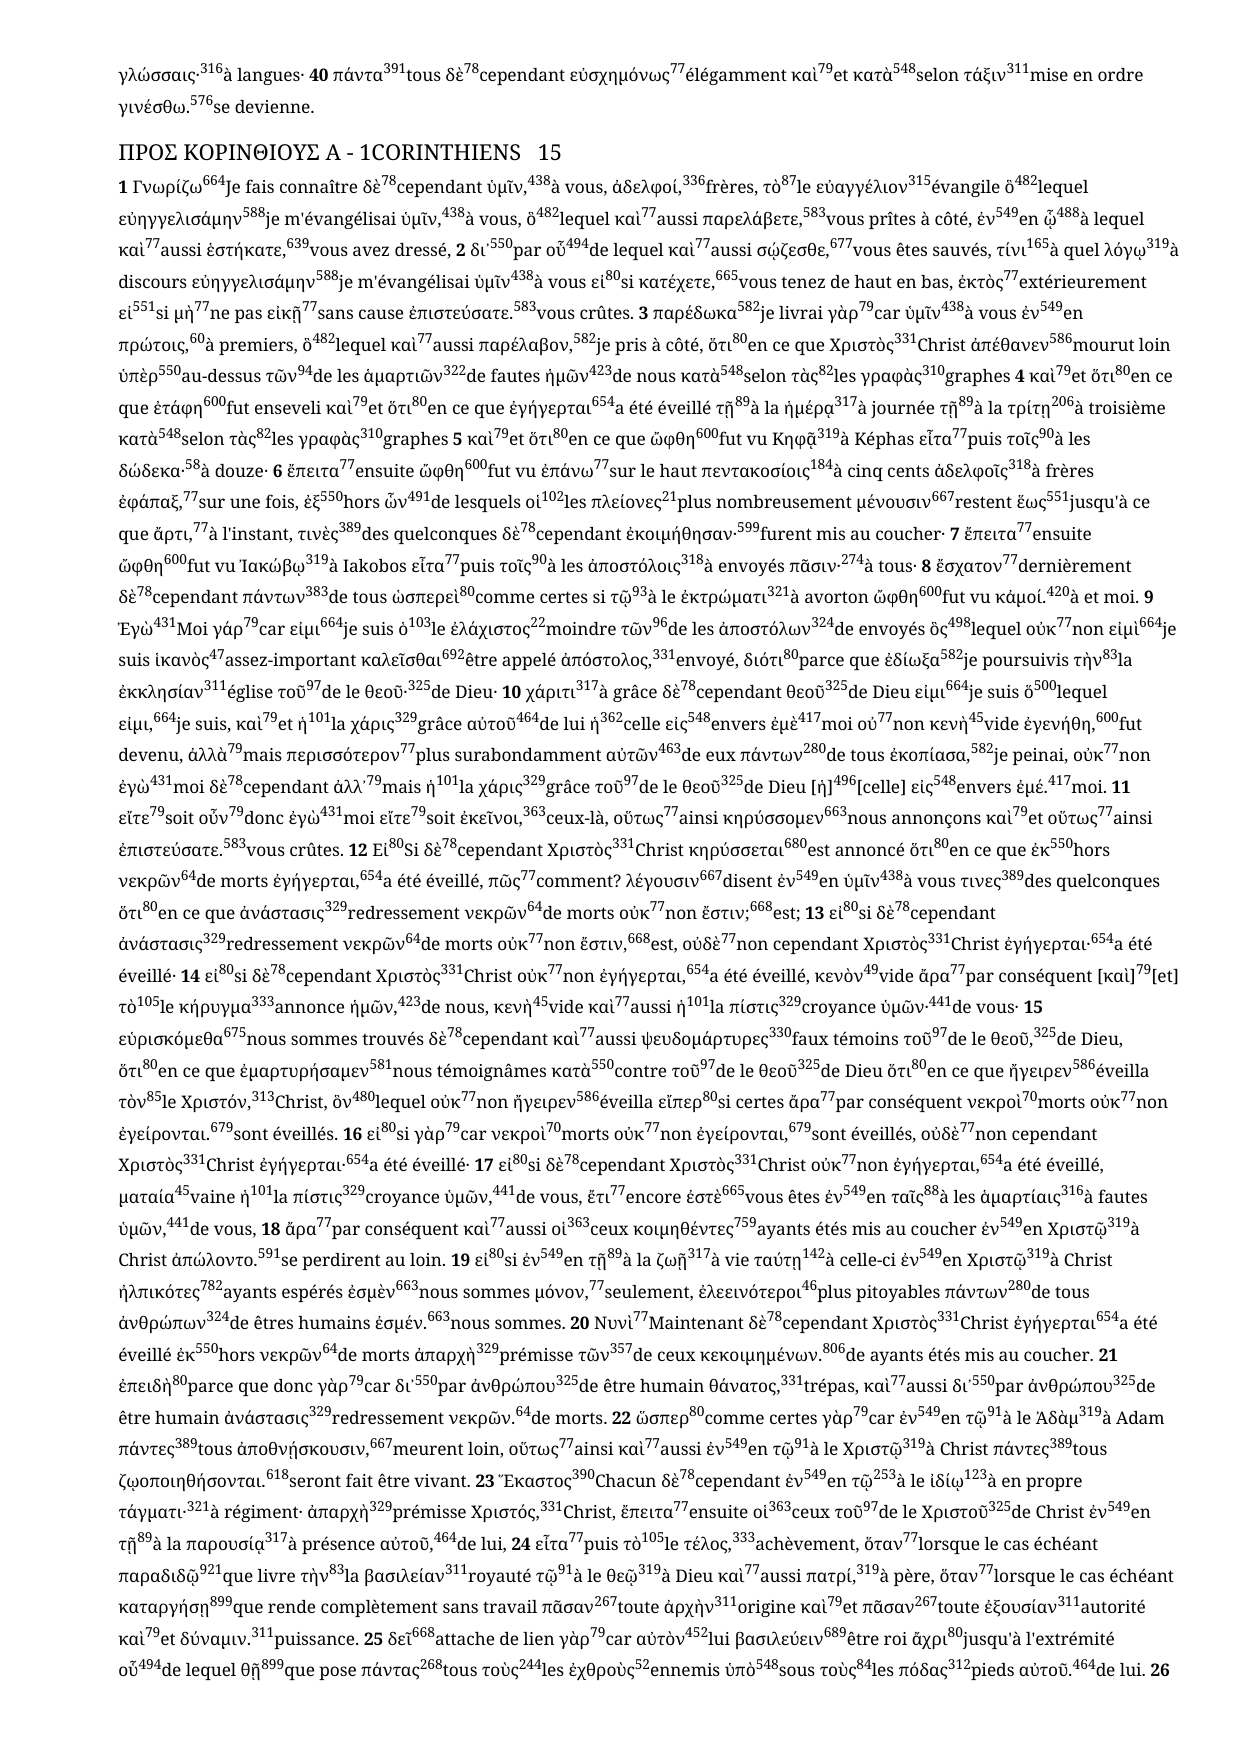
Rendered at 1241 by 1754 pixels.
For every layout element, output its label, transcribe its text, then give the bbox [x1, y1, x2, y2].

text ΠΡΟΣ ΚΟΡΙΝΘΙΟΥΣ Α - 1CORINTHIENS 15 [118, 137, 1181, 167]
text 1 Γνωρίζω664Je fais connaître δὲ78cependant ὑμῖν,438à vous, ἀδελφοί,336frères, τὸ87le εὐαγγέλιον315évangile ὃ482lequel εὐηγγελισάμην588je m'évangélisai ὑμῖν,438à vous, ὃ482lequel καὶ77aussi παρελάβετε,583vous prîtes à côté, ἐν549en ᾧ488à lequel καὶ77aussi ἑστήκατε,639vous avez dressé, 2 δι᾽550par οὗ494de lequel καὶ77aussi σῴζεσθε,677vous êtes sauvés, τίνι165à quel λόγῳ319à discours εὐηγγελισάμην588je m'évangélisai ὑμῖν438à vous εἰ80si κατέχετε,665vous tenez de haut en bas, ἐκτὸς77extérieurement εἰ551si μὴ77ne pas εἰκῇ77sans cause ἐπιστεύσατε.583vous crûtes. 3 παρέδωκα582je livrai γὰρ79car ὑμῖν438à vous ἐν549en πρώτοις,60à premiers, ὃ482lequel καὶ77aussi παρέλαβον,582je pris à côté, ὅτι80en ce que Χριστὸς331Christ ἀπέθανεν586mourut loin ὑπὲρ550au-dessus τῶν94de les ἁμαρτιῶν322de fautes ἡμῶν423de nous κατὰ548selon τὰς82les γραφὰς310graphes 4 καὶ79et ὅτι80en ce que ἐτάφη600fut enseveli καὶ79et ὅτι80en ce que ἐγήγερται654a été éveillé τῇ89à la ἡμέρᾳ317à journée τῇ89à la τρίτῃ206à troisième κατὰ548selon τὰς82les γραφὰς310graphes 5 καὶ79et ὅτι80en ce que ὤφθη600fut vu Κηφᾷ319à Képhas εἶτα77puis τοῖς90à les δώδεκα·58à douze· 6 ἔπειτα77ensuite ὤφθη600fut vu ἐπάνω77sur le haut πεντακοσίοις184à cinq cents ἀδελφοῖς318à frères ἐφάπαξ,77sur une fois, ἐξ550hors ὧν491de lesquels οἱ102les πλείονες21plus nombreusement μένουσιν667restent ἕως551jusqu'à ce que ἄρτι,77à l'instant, τινὲς389des quelconques δὲ78cependant ἐκοιμήθησαν·599furent mis au coucher· 7 ἔπειτα77ensuite ὤφθη600fut vu Ἰακώβῳ319à Iakobos εἶτα77puis τοῖς90à les ἀποστόλοις318à envoyés πᾶσιν·274à tous· 8 ἔσχατον77dernièrement δὲ78cependant πάντων383de tous ὡσπερεὶ80comme certes si τῷ93à le ἐκτρώματι321à avorton ὤφθη600fut vu κἀμοί.420à et moi. 9 Ἐγὼ431Moi γάρ79car εἰμι664je suis ὁ103le ἐλάχιστος22moindre τῶν96de les ἀποστόλων324de envoyés ὃς498lequel οὐκ77non εἰμὶ664je suis ἱκανὸς47assez-important καλεῖσθαι692être appelé ἀπόστολος,331envoyé, διότι80parce que ἐδίωξα582je poursuivis τὴν83la ἐκκλησίαν311église τοῦ97de le θεοῦ·325de Dieu· 10 χάριτι317à grâce δὲ78cependant θεοῦ325de Dieu εἰμι664je suis ὅ500lequel εἰμι,664je suis, καὶ79et ἡ101la χάρις329grâce αὐτοῦ464de lui ἡ362celle εἰς548envers ἐμὲ417moi οὐ77non κενὴ45vide ἐγενήθη,600fut devenu, ἀλλὰ79mais περισσότερον77plus surabondamment αὐτῶν463de eux πάντων280de tous ἐκοπίασα,582je peinai, οὐκ77non ἐγὼ431moi δὲ78cependant ἀλλ᾽79mais ἡ101la χάρις329grâce τοῦ97de le θεοῦ325de Dieu [ἡ]496[celle] εἰς548envers ἐμέ.417moi. 11 εἴτε79soit οὖν79donc ἐγὼ431moi εἴτε79soit ἐκεῖνοι,363ceux-là, οὕτως77ainsi κηρύσσομεν663nous annonçons καὶ79et οὕτως77ainsi ἐπιστεύσατε.583vous crûtes. 12 Εἰ80Si δὲ78cependant Χριστὸς331Christ κηρύσσεται680est annoncé ὅτι80en ce que ἐκ550hors νεκρῶν64de morts ἐγήγερται,654a été éveillé, πῶς77comment? λέγουσιν667disent ἐν549en ὑμῖν438à vous τινες389des quelconques ὅτι80en ce que ἀνάστασις329redressement νεκρῶν64de morts οὐκ77non ἔστιν;668est; 13 εἰ80si δὲ78cependant ἀνάστασις329redressement νεκρῶν64de morts οὐκ77non ἔστιν,668est, οὐδὲ77non cependant Χριστὸς331Christ ἐγήγερται·654a été éveillé· 14 εἰ80si δὲ78cependant Χριστὸς331Christ οὐκ77non ἐγήγερται,654a été éveillé, κενὸν49vide ἄρα77par conséquent [καὶ]79[et] τὸ105le κήρυγμα333annonce ἡμῶν,423de nous, κενὴ45vide καὶ77aussi ἡ101la πίστις329croyance ὑμῶν·441de vous· 15 εὑρισκόμεθα675nous sommes trouvés δὲ78cependant καὶ77aussi ψευδομάρτυρες330faux témoins τοῦ97de le θεοῦ,325de Dieu, ὅτι80en ce que ἐμαρτυρήσαμεν581nous témoignâmes κατὰ550contre τοῦ97de le θεοῦ325de Dieu ὅτι80en ce que ἤγειρεν586éveilla τὸν85le Χριστόν,313Christ, ὃν480lequel οὐκ77non ἤγειρεν586éveilla εἴπερ80si certes ἄρα77par conséquent νεκροὶ70morts οὐκ77non ἐγείρονται.679sont éveillés. 16 εἰ80si γὰρ79car νεκροὶ70morts οὐκ77non ἐγείρονται,679sont éveillés, οὐδὲ77non cependant Χριστὸς331Christ ἐγήγερται·654a été éveillé· 17 εἰ80si δὲ78cependant Χριστὸς331Christ οὐκ77non ἐγήγερται,654a été éveillé, ματαία45vaine ἡ101la πίστις329croyance ὑμῶν,441de vous, ἔτι77encore ἐστὲ665vous êtes ἐν549en ταῖς88à les ἁμαρτίαις316à fautes ὑμῶν,441de vous, 18 ἄρα77par conséquent καὶ77aussi οἱ363ceux κοιμηθέντες759ayants étés mis au coucher ἐν549en Χριστῷ319à Christ ἀπώλοντο.591se perdirent au loin. 19 εἰ80si ἐν549en τῇ89à la ζωῇ317à vie ταύτῃ142à celle-ci ἐν549en Χριστῷ319à Christ ἠλπικότες782ayants espérés ἐσμὲν663nous sommes μόνον,77seulement, ἐλεεινότεροι46plus pitoyables πάντων280de tous ἀνθρώπων324de êtres humains ἐσμέν.663nous sommes. 20 Νυνὶ77Maintenant δὲ78cependant Χριστὸς331Christ ἐγήγερται654a été éveillé ἐκ550hors νεκρῶν64de morts ἀπαρχὴ329prémisse τῶν357de ceux κεκοιμημένων.806de ayants étés mis au coucher. 21 ἐπειδὴ80parce que donc γὰρ79car δι᾽550par ἀνθρώπου325de être humain θάνατος,331trépas, καὶ77aussi δι᾽550par ἀνθρώπου325de être humain ἀνάστασις329redressement νεκρῶν.64de morts. 22 ὥσπερ80comme certes γὰρ79car ἐν549en τῷ91à le Ἀδὰμ319à Adam πάντες389tous ἀποθνῄσκουσιν,667meurent loin, οὕτως77ainsi καὶ77aussi ἐν549en τῷ91à le Χριστῷ319à Christ πάντες389tous ζῳοποιηθήσονται.618seront fait être vivant. 23 Ἕκαστος390Chacun δὲ78cependant ἐν549en τῷ253à le ἰδίῳ123à en propre τάγματι·321à régiment· ἀπαρχὴ329prémisse Χριστός,331Christ, ἔπειτα77ensuite οἱ363ceux τοῦ97de le Χριστοῦ325de Christ ἐν549en τῇ89à la παρουσίᾳ317à présence αὐτοῦ,464de lui, 24 εἶτα77puis τὸ105le τέλος,333achèvement, ὅταν77lorsque le cas échéant παραδιδῷ921que livre τὴν83la βασιλείαν311royauté τῷ91à le θεῷ319à Dieu καὶ77aussi πατρί,319à père, ὅταν77lorsque le cas échéant καταργήσῃ899que rende complètement sans travail πᾶσαν267toute ἀρχὴν311origine καὶ79et πᾶσαν267toute ἐξουσίαν311autorité καὶ79et δύναμιν.311puissance. 25 δεῖ668attache de lien γὰρ79car αὐτὸν452lui βασιλεύειν689être roi ἄχρι80jusqu'à l'extrémité οὗ494de lequel θῇ899que pose πάντας268tous τοὺς244les ἐχθροὺς52ennemis ὑπὸ548sous τοὺς84les πόδας312pieds αὐτοῦ.464de lui. 26 ἔσχατος213dernier ἐχθρὸς71ennemi καταργεῖται680est rendu complètement sans travail ὁ103le θάνατος·331trépas· 27 πάντα374tous γὰρ79car ὑπέταξεν586subordonna ὑπὸ548sous τοὺς84les πόδας312pieds αὐτοῦ.464de lui. ὅταν80lorsque le cas échéant δὲ78cependant εἴπῃ899que dise ὅτι80en ce que πάντα391tous ὑποτέτακται,654a été subordonné, δῆλον49évident ὅτι80en ce que ἐκτὸς552extérieurement τοῦ358de celui ὑποτάξαντος716de ayant subordonné αὐτῷ458à lui τὰ347ces πάντα.270tous. 28 ὅταν80lorsque le cas échéant δὲ78cependant ὑποταγῇ911que soit subordonné αὐτῷ458à lui τὰ365ces πάντα,288tous, τότε77alors [καὶ]77[aussi] αὐτὸς542lui-même ὁ103le υἱὸς331fils ὑποταγήσεται619sera subordonné τῷ352à celui ὑποτάξαντι713à ayant subordonné αὐτῷ458à lui τὰ347ces πάντα,270tous, ἵνα80afin que ᾖ921que soit ὁ103le θεὸς331Dieu [τὰ]86[les] πάντα391tous ἐν549en πᾶσιν.379à tous. 29 Ἐπεὶ80Puisque τί399quel ποιήσουσιν605feront οἱ497ceux βαπτιζόμενοι890étants baptisés ὑπὲρ550au-dessus τῶν96de les νεκρῶν;64de morts; εἰ80si ὅλως77entièrement νεκροὶ70morts οὐκ77non ἐγείρονται,679sont éveillés, τί399quel καὶ77aussi βαπτίζονται679sont baptisés ὑπὲρ550au-dessus αὐτῶν;463de eux; 30 Τί399Quel καὶ77aussi ἡμεῖς430nous κινδυνεύομεν663nous risquons πᾶσαν267toute ὥραν;311heure; 31 καθ᾽548selon ἡμέραν311journée ἀποθνῄσκω,664je meurs loin, νὴ340oui certes τὴν83la ὑμετέραν234votre καύχησιν,311vanterie, [ἀδελφοί],336[frères], ἣν478laquelle ἔχω664j'ai ἐν549en Χριστῷ319à Christ Ἰησοῦ319à Iésous τῷ91à le κυρίῳ319à Maître ἡμῶν.423de nous. 32 εἰ80si κατὰ548selon ἄνθρωπον313être humain ἐθηριομάχησα582je combattis contre bête sauvage ἐν549en Ἐφέσῳ,317à Éphèse, τί412quel μοι420à moi τὸ105le ὄφελος;333dividende; εἰ80si νεκροὶ70morts οὐκ77non ἐγείρονται,679sont éveillés, φάγωμεν894que nous mangions καὶ79et πίωμεν,894que nous buvions, αὔριον77demain γὰρ79car ἀποθνῄσκομεν.663nous mourons loin. 33 μὴ77ne pas πλανᾶσθε·577soyez égarés· φθείρουσιν667corrompent ἤθη314moeurs χρηστὰ5utiles bons ὁμιλίαι328homélies κακαί.19malicieuses. 34 ἐκνήψατε553abstenez dehors δικαίως77justement καὶ79et μὴ77ne pas ἁμαρτάνετε,569fautez, ἀγνωσίαν311inconnaissance γὰρ79car θεοῦ325de Dieu τινες389des quelconques ἔχουσιν,667ont, πρὸς548vers ἐντροπὴν311tournure intérieure ὑμῖν438à vous λαλῶ.664je bavarde. 35 Ἀλλ᾽79Mais ἐρεῖ606dira τις·390un quelconque· πῶς77comment? ἐγείρονται679sont éveillés οἱ102les νεκροί;70morts; ποίῳ167à quel δὲ78cependant σώματι321à corps ἔρχονται;673se viennent; 36 ἄφρων,76insensé, σὺ448toi ὃ482lequel σπείρεις,666tu sèmes, οὐ77non ζῳοποιεῖται680est fait être vivant ἐὰν80si le cas échéant μὴ77ne pas ἀποθάνῃ·899que meure loin· 37 καὶ79et ὃ482lequel σπείρεις,666tu sèmes, οὐ77non τὸ87le σῶμα315corps τὸ348ce γενησόμενον766qui se deviendra σπείρεις666tu sèmes ἀλλὰ79mais γυμνὸν4nu κόκκον313grain εἰ80si τύχοι694que obtienne σίτου325de froment ἤ79ou τινος386de un quelconque τῶν98de les λοιπῶν·385de restants· 38 ὁ103le δὲ78cependant θεὸς331Dieu δίδωσιν668donne αὐτῷ458à lui σῶμα315corps καθὼς77de haut en bas comme ἠθέλησεν,586voulut, καὶ79et ἑκάστῳ380à chacun τῶν98de les σπερμάτων326de semences ἴδιον117en propre σῶμα.315corps. 39 Οὐ77Non πᾶσα285toute σὰρξ329chair ἡ101la αὐτὴ154même σὰρξ329chair ἀλλ᾽79mais ἄλλη388autre μὲν79certes ἀνθρώπων,324de êtres humains, ἄλλη130autre δὲ78cependant σὰρξ329chair κτηνῶν,326de bêtes de montures, ἄλλη130autre δὲ78cependant σὰρξ329chair πτηνῶν,66de ailés, ἄλλη388autre δὲ78cependant ἰχθύων.324de poissons. 40 καὶ79et σώματα332corps ἐπουράνια,23sur cieux, καὶ79et σώματα332corps ἐπίγεια·23sur terres· ἀλλ᾽79mais ἑτέρα388autre-différente μὲν79certes ἡ101la τῶν98de les ἐπουρανίων66de sur cieux δόξα,329gloire, ἑτέρα388autre-différente δὲ78cependant ἡ101la τῶν98de les ἐπιγείων.66de sur terres. 41 ἄλλη130autre δόξα329gloire ἡλίου,325de soleil, καὶ79et ἄλλη130autre δόξα329gloire σελήνης,323de lune, καὶ79et ἄλλη130autre δόξα329gloire ἀστέρων·324de étoiles· ἀστὴρ331étoile γὰρ79car ἀστέρος325de étoile διαφέρει668diffère ἐν549en δόξῃ.317à gloire. 42 Οὕτως77Ainsi καὶ77aussi ἡ101la ἀνάστασις329redressement τῶν96de les νεκρῶν.64de morts. σπείρεται680est semé ἐν549en φθορᾷ,317à corruption, ἐγείρεται680est éveillé ἐν549en ἀφθαρσίᾳ·317à incorruptibilité· 43 σπείρεται680est semé ἐν549en ἀτιμίᾳ,317à dévalorisation, ἐγείρεται680est éveillé ἐν549en δόξῃ·317à gloire· σπείρεται680est semé ἐν549en ἀσθενείᾳ,317à infirmité, ἐγείρεται680est éveillé ἐν549en δυνάμει·317à puissance· 44 σπείρεται680est semé σῶμα333corps ψυχικόν,24psychique, ἐγείρεται680est éveillé σῶμα333corps πνευματικόν.24soufflique. Εἰ80Si ἔστιν668est σῶμα333corps ψυχικόν,24psychique, ἔστιν668est καὶ77aussi πνευματικόν.73soufflique. 45 οὕτως77ainsi καὶ77aussi γέγραπται·654a été graphé· ἐγένετο592se devint ὁ103le πρῶτος213premier ἄνθρωπος331être humain Ἀδὰμ331Adam εἰς548envers ψυχὴν311âme ζῶσαν,820vivante, ὁ103le ἔσχατος213dernier Ἀδὰμ331Adam εἰς548envers πνεῦμα315souffle ζῳοποιοῦν.824faisant être vivant. 46 ἀλλ᾽79mais οὐ77non πρῶτον77premièrement τὸ105le πνευματικὸν73soufflique ἀλλὰ79mais τὸ105le ψυχικόν,73psychique, ἔπειτα77ensuite τὸ105le πνευματικόν.73soufflique. 47 ὁ103le πρῶτος213premier ἄνθρωπος331être humain ἐκ550hors γῆς323de terre χοϊκός,47poudreux, ὁ103le δεύτερος213deuxième ἄνθρωπος331être humain ἐξ550hors οὐρανοῦ.325de ciel. 48 οἷος498tel que ὁ103le χοϊκός,71poudreux, τοιοῦτοι363tels καὶ77aussi οἱ102les χοϊκοί,70poudreux, καὶ79et οἷος498tel que ὁ103le ἐπουράνιος,71sur ciel, τοιοῦτοι363tels καὶ77aussi οἱ102les ἐπουράνιοι·70sur cieux· 49 καὶ79et καθὼς77de haut en bas comme ἐφορέσαμεν581nous colportâmes τὴν83la εἰκόνα311icône τοῦ97de le χοϊκοῦ,65de poudreux, φορέσωμεν894que nous colportions δή340évidemment καὶ77aussi τὴν83la εἰκόνα311icône τοῦ97de le ἐπουρανίου.65de sur ciel. 50 Τοῦτο348Ce-ci δέ78cependant φημι,664je déclare, ἀδελφοί,336frères, ὅτι80en ce que σὰρξ329chair καὶ79et αἷμα333sang βασιλείαν311royauté θεοῦ325de Dieu κληρονομῆσαι681hériter οὐ77non δύναται674se peut οὐδὲ79non cependant ἡ101la φθορὰ329corruption τὴν83la ἀφθαρσίαν311incorruptibilité κληρονομεῖ.668hérite. 51 ἰδοὺ306voici μυστήριον315mystère ὑμῖν438à vous λέγω·664je dis· πάντες389tous οὐ77non κοιμηθησόμεθα,614nous serons mis au coucher, πάντες389tous δὲ78cependant ἀλλαγησόμεθα,614nous serons changé, 52 ἐν549en ἀτόμῳ,61à sans coupure, ἐν549en ῥιπῇ317à clin ὀφθαλμοῦ,325de oeil, ἐν549en τῇ89à la ἐσχάτῃ206à dernière σάλπιγγι·317à trompette salpinx· σαλπίσει606trompettera salpinx γὰρ79car καὶ79et οἱ102les νεκροὶ70morts ἐγερθήσονται618seront éveillé ἄφθαρτοι70incorruptibles καὶ79et ἡμεῖς430nous ἀλλαγησόμεθα.614nous serons changé. 53 Δεῖ668Attache de lien γὰρ79car τὸ87le φθαρτὸν55corruptible τοῦτο140ce-ci ἐνδύσασθαι682se envêtir ἀφθαρσίαν311incorruptibilité καὶ79et τὸ87le θνητὸν55mortel τοῦτο140ce-ci ἐνδύσασθαι682se envêtir ἀθανασίαν.311intrépassibilité. 54 ὅταν80lorsque le cas échéant δὲ78cependant τὸ105le φθαρτὸν73corruptible τοῦτο158ce-ci ἐνδύσηται905que se envête ἀφθαρσίαν311incorruptibilité καὶ79et τὸ105le θνητὸν73mortel τοῦτο158ce-ci ἐνδύσηται905que se envête ἀθανασίαν,311intrépassibilité, τότε77alors γενήσεται612se deviendra ὁ103le λόγος331discours ὁ364celui γεγραμμένος·813ayant été graphé· κατεπόθη600fut avalé ὁ103le θάνατος331trépas εἰς548envers νῖκος.315victoire. 55 ποῦ77où? σου,442de toi, θάνατε,337trépas, τὸ105le νῖκος;333victoire; ποῦ77où? σου,442de toi, θάνατε,337trépas, τὸ105le κέντρον;333aiguillon; 56 τὸ105le δὲ78cependant κέντρον333aiguillon τοῦ97de le θανάτου325de trépas ἡ101la ἁμαρτία,329faute, ἡ101la δὲ78cependant δύναμις329puissance τῆς95de la ἁμαρτίας323de faute ὁ103le νόμος·331loi· 57 τῷ91à le δὲ78cependant θεῷ319à Dieu χάρις329grâce τῷ352à celui διδόντι828à donnant ἡμῖν419à nous τὸ87le νῖκος315victoire διὰ550par τοῦ97de le κυρίου325de Maître ἡμῶν423de nous Ἰησοῦ325de Iésous Χριστοῦ.325de Christ. 58 Ὥστε,80De sorte que, ἀδελφοί336frères μου424de moi ἀγαπητοί,26aimés, ἑδραῖοι70assis γίνεσθε,573que vous vous devenez, ἀμετακίνητοι,70immobiles, περισσεύοντες839surabondants ἐν549en τῷ93à le ἔργῳ321à travail τοῦ97de le κυρίου325de Maître πάντοτε,77en tout moment, εἰδότες782ayants sus ὅτι80en ce que ὁ103le κόπος331frappement ὑμῶν441de vous οὐκ77non ἔστιν668est κενὸς47vide ἐν549en κυρίῳ.319à Maître. [118, 171, 1181, 1682]
